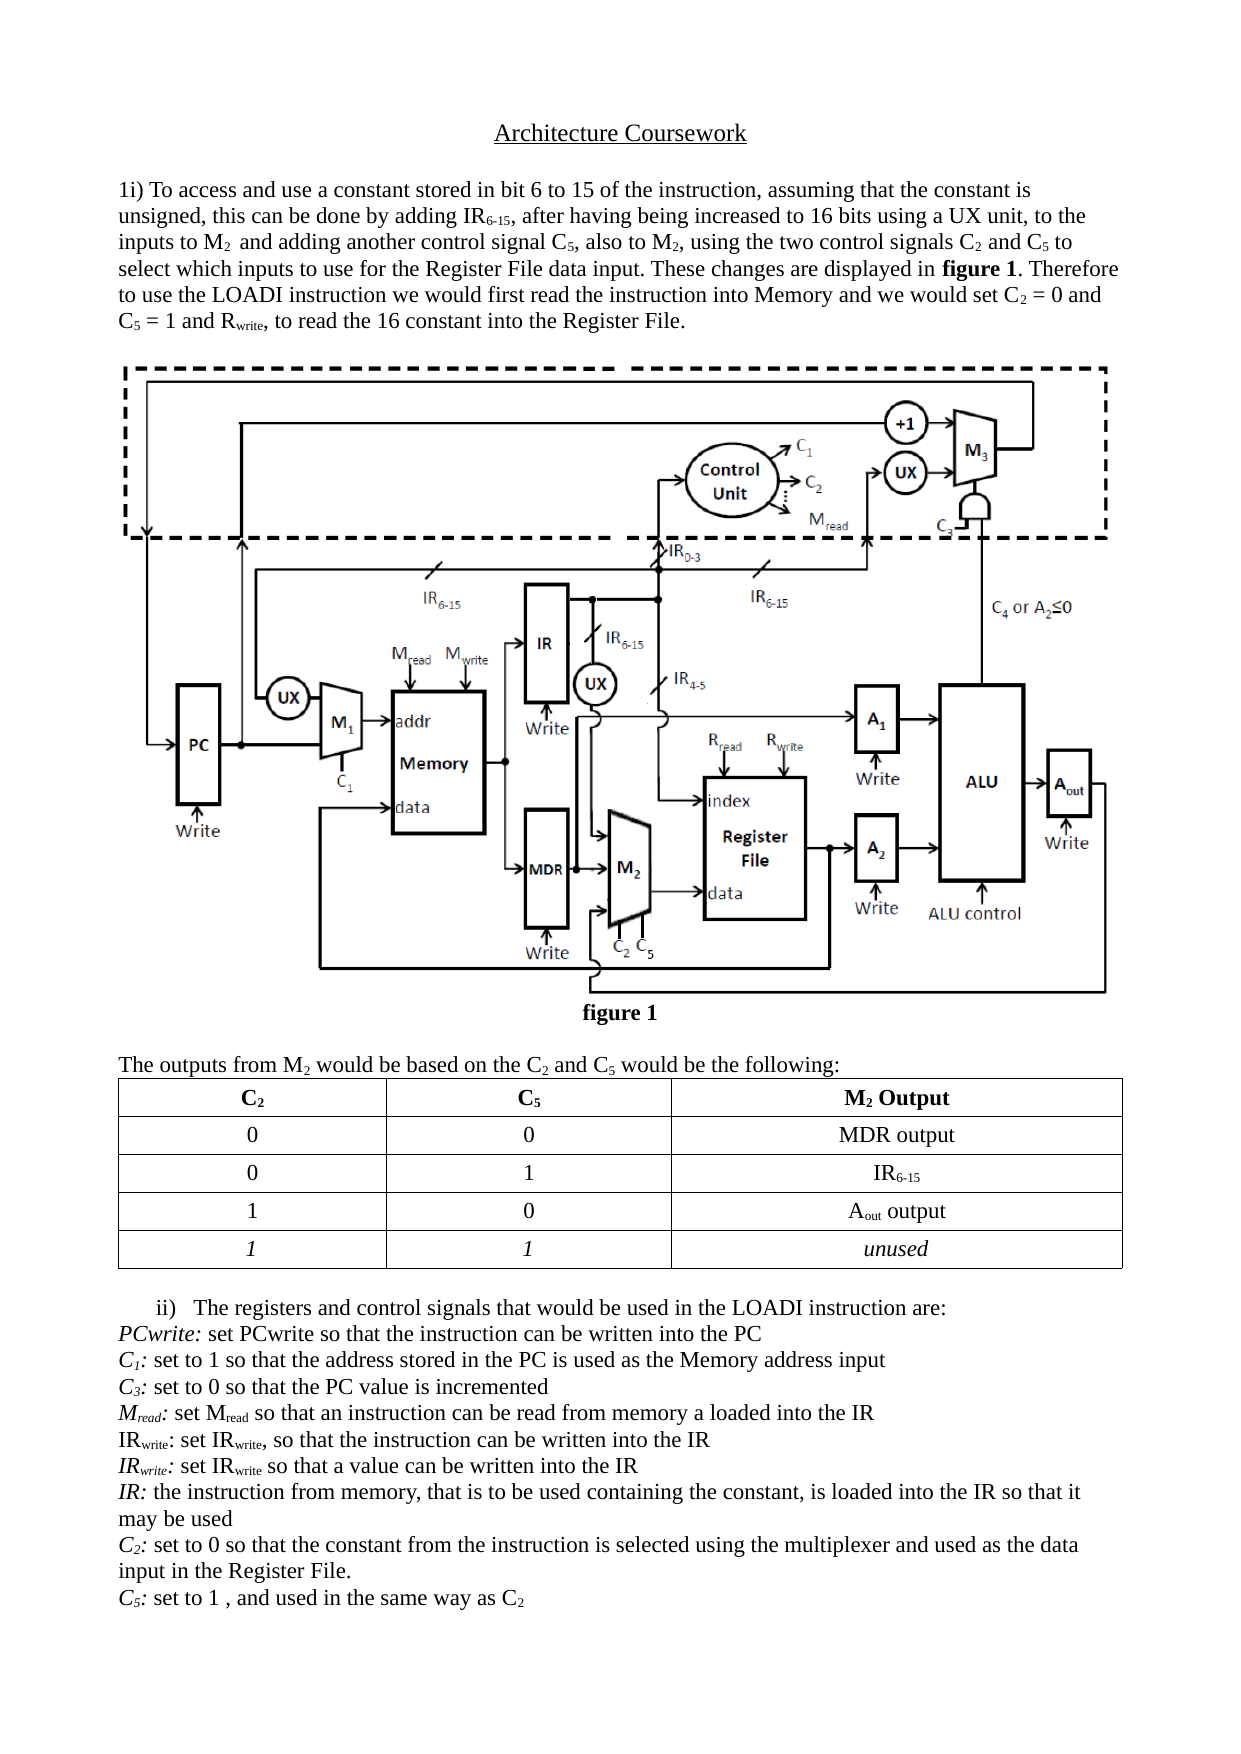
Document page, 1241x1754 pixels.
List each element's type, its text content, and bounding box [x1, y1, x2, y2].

table_cell 1 [387, 1155, 671, 1192]
table_cell 0 [387, 1117, 671, 1154]
text figure 1 [118, 999, 1122, 1025]
text PCwrite: set PCwrite so that the instruction can be written into the PC [118, 1320, 1122, 1347]
text C3: set to 0 so that the PC value is incremented [118, 1373, 1122, 1399]
table_cell 0 [387, 1193, 671, 1229]
table_cell Aout output [672, 1193, 1122, 1229]
text C5: set to 1 , and used in the same way as C2 [118, 1584, 1122, 1610]
table_header M2 Output [672, 1079, 1122, 1116]
table_header C2 [119, 1079, 386, 1116]
table_cell MDR output [672, 1117, 1122, 1154]
text C2: set to 0 so that the constant from the instruction is selected using the multiplexer and used as the data input in the Register File. [118, 1531, 1122, 1584]
text Architecture Coursework [118, 118, 1122, 147]
table_cell IR6-15 [672, 1155, 1122, 1192]
table_cell 1 [387, 1231, 671, 1267]
text IR: the instruction from memory, that is to be used containing the constant, is loaded into the IR so that it may be used [118, 1478, 1122, 1531]
table_cell 0 [119, 1155, 386, 1192]
text IRwrite: set IRwrite, so that the instruction can be written into the IR [118, 1426, 1122, 1452]
text IRwrite: set IRwrite so that a value can be written into the IR [118, 1452, 1122, 1478]
text The outputs from M2 would be based on the C2 and C5 would be the following: [118, 1051, 1122, 1078]
table_cell 1 [119, 1193, 386, 1229]
table_cell 1 [119, 1231, 386, 1267]
table_cell 0 [119, 1117, 386, 1154]
text 1i) To access and use a constant stored in bit 6 to 15 of the instruction, assuming that the constant is unsigned, this can be done by adding IR6-15, after having being increased to 16 bits using a UX unit, to the inputs to M2 and adding another control signal C5, also to M2, using the two control signals C2 and C5 to select which inputs to use for the Register File data input. These changes are displayed in figure 1. Therefore to use the LOADI instruction we would first read the instruction into Memory and we would set C2 = 0 and C5 = 1 and Rwrite, to read the 16 constant into the Register File. [118, 176, 1122, 334]
table_header C5 [387, 1079, 671, 1116]
text Mread: set Mread so that an instruction can be read from memory a loaded into the IR [118, 1399, 1122, 1426]
list The registers and control signals that would be used in the LOADI instruction are: [156, 1294, 1122, 1320]
table_cell unused [672, 1231, 1122, 1267]
text C1: set to 1 so that the address stored in the PC is used as the Memory address input [118, 1347, 1122, 1373]
picture [118, 360, 1123, 999]
